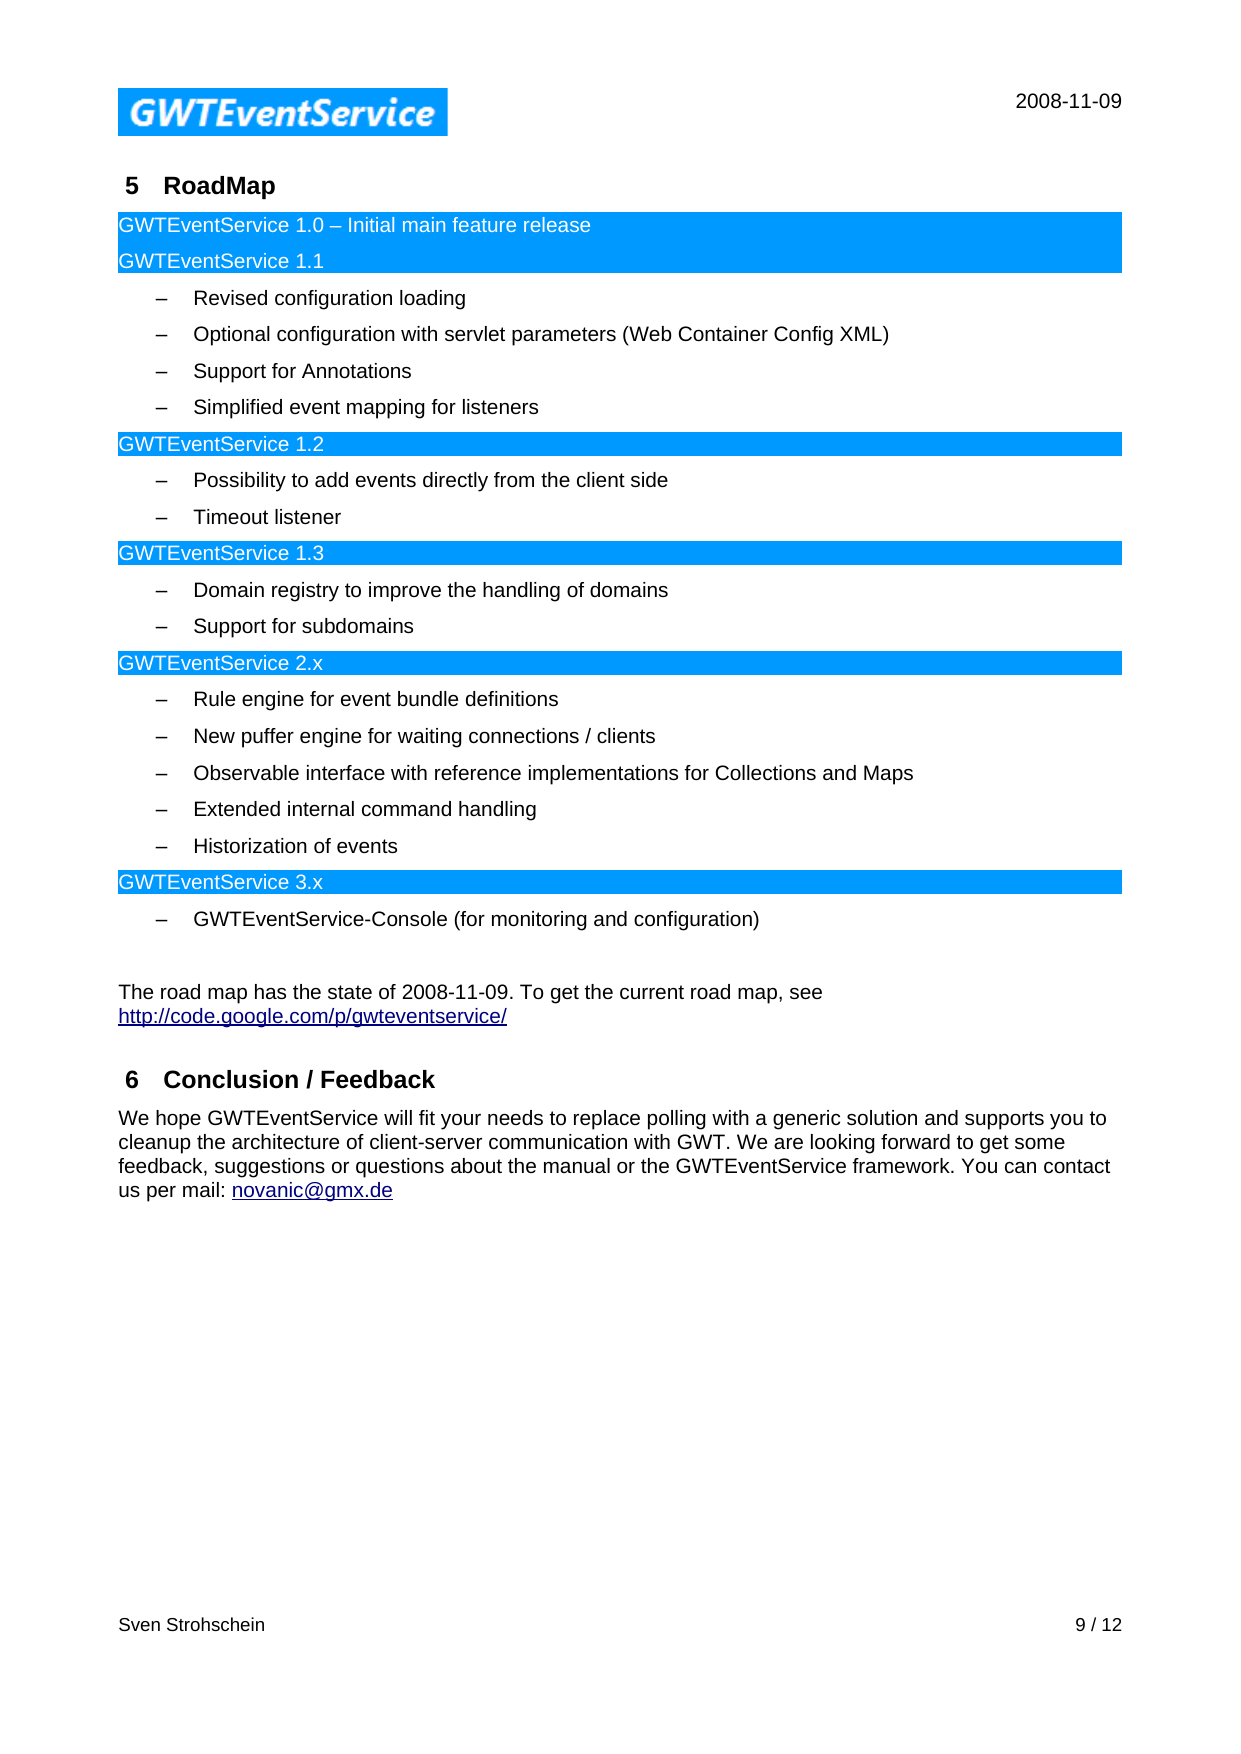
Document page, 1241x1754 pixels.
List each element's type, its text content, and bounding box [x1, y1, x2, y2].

text GWTEventService 1.0 – Initial main feature release [118, 212, 1122, 236]
list Extended internal command handling [156, 797, 1122, 821]
text GWTEventService 1.3 [118, 541, 1122, 565]
list Timeout listener [156, 504, 1122, 529]
text GWTEventService 1.2 [118, 432, 1122, 456]
list Simplified event mapping for listeners [156, 395, 1122, 419]
subtitle RoadMap [118, 171, 1122, 200]
list GWTEventService-Console (for monitoring and configuration) [156, 906, 1122, 931]
text GWTEventService 3.x [118, 870, 1122, 894]
picture [118, 88, 448, 136]
list Possibility to add events directly from the client side [156, 468, 1122, 492]
list Rule engine for event bundle definitions [156, 687, 1122, 711]
list Historization of events [156, 833, 1122, 857]
list Optional configuration with servlet parameters (Web Container Config XML) [156, 322, 1122, 346]
list Revised configuration loading [156, 285, 1122, 309]
text GWTEventService 2.x [118, 651, 1122, 675]
text GWTEventService 1.1 [118, 249, 1122, 273]
list Observable interface with reference implementations for Collections and Maps [156, 760, 1122, 784]
text The road map has the state of 2008-11-09. To get the current road map, see http://code.google.com/p/gwteventservice/ [118, 979, 1122, 1027]
text We hope GWTEventService will fit your needs to replace polling with a generic solution and supports you to cleanup the architecture of client-server communication with GWT. We are looking forward to get some feedback, suggestions or questions about the manual or the GWTEventService framework. You can contact us per mail: novanic@gmx.de [118, 1106, 1122, 1202]
subtitle Conclusion / Feedback [118, 1065, 1122, 1094]
list Support for Annotations [156, 358, 1122, 382]
list New puffer engine for waiting connections / clients [156, 724, 1122, 748]
list Domain registry to improve the handling of domains [156, 578, 1122, 602]
list Support for subdomains [156, 614, 1122, 638]
